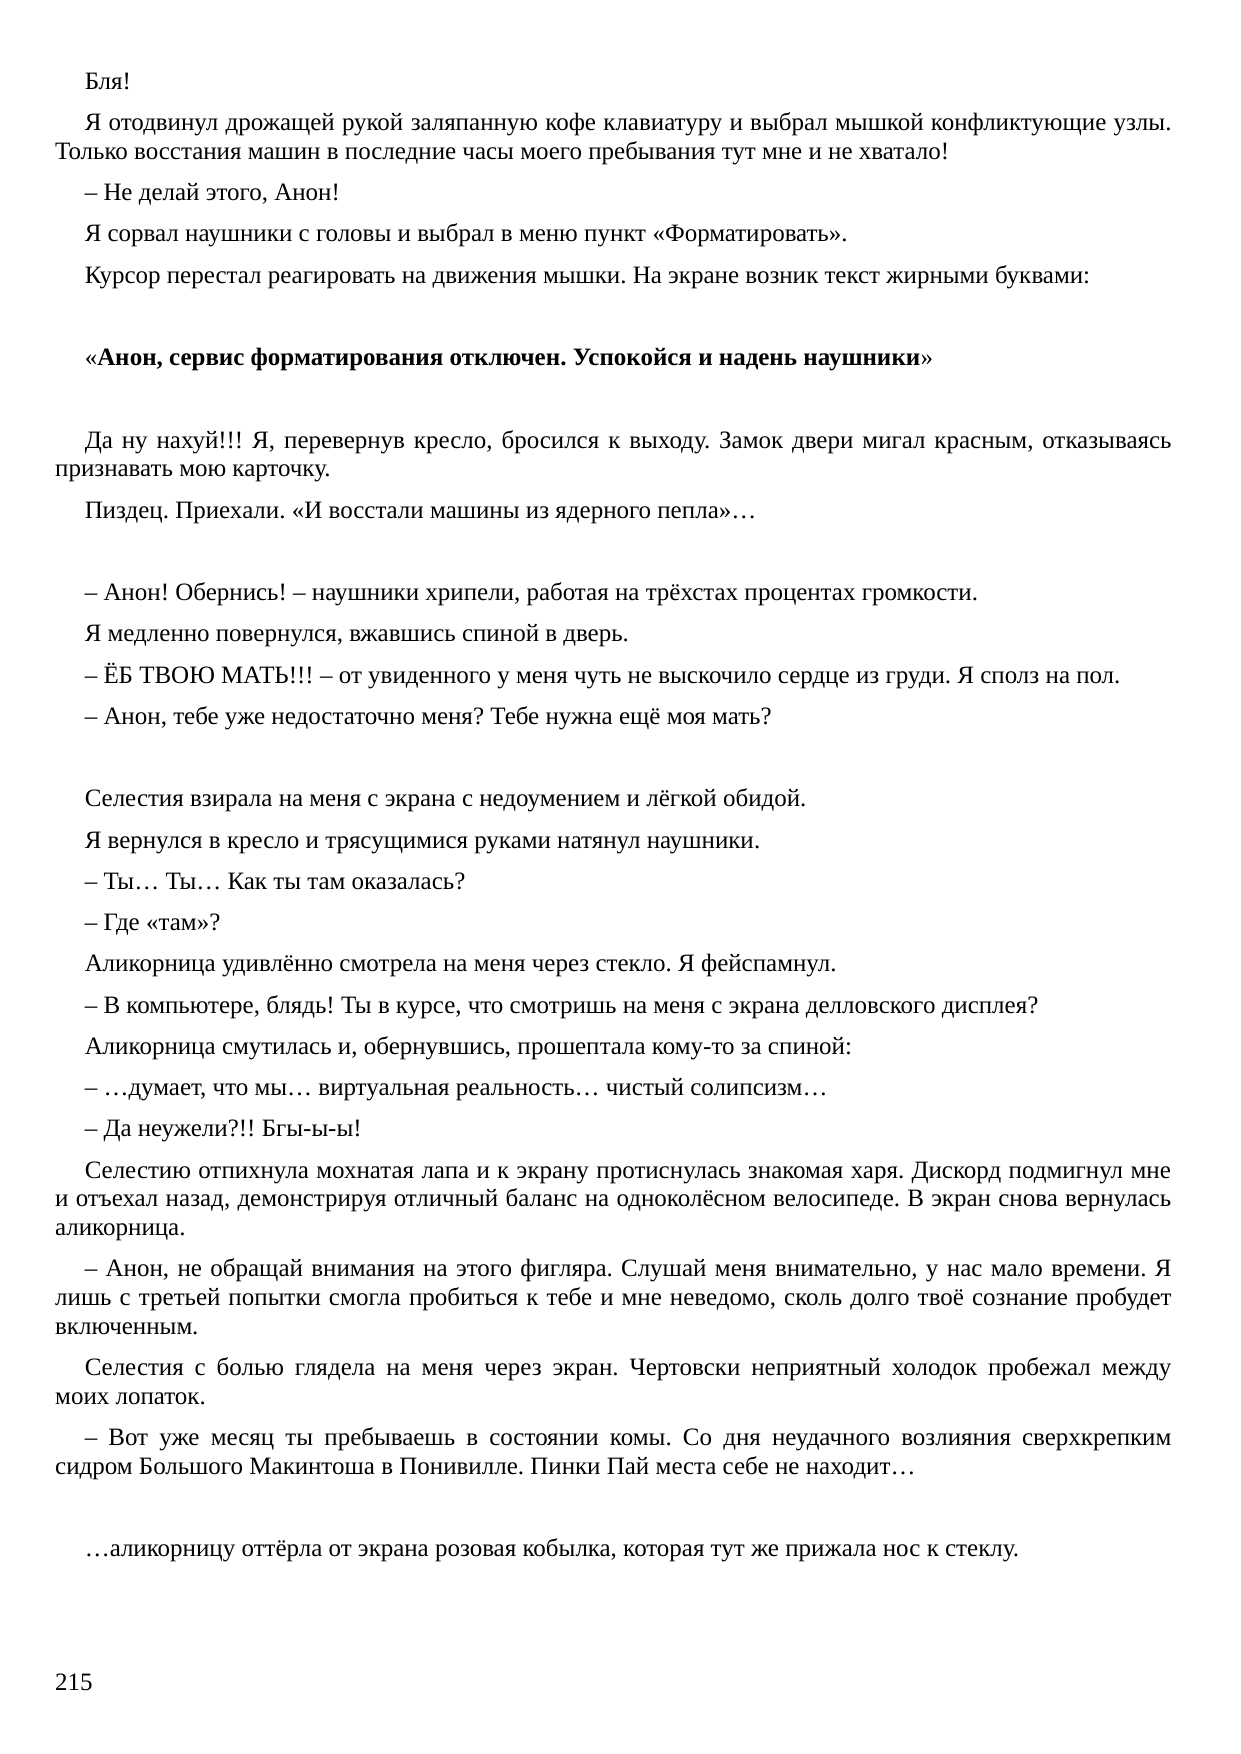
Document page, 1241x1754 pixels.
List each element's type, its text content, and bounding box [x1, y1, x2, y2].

text Аликорница смутилась и, обернувшись, прошептала кому-то за спиной: [55, 1031, 1173, 1060]
text …аликорницу оттёрла от экрана розовая кобылка, которая тут же прижала нос к стеклу. [55, 1533, 1173, 1562]
text Селестию отпихнула мохнатая лапа и к экрану протиснулась знакомая харя. Дискорд подмигнул мне и отъехал назад, демонстрируя отличный баланс на одноколёсном велосипеде. В экран снова вернулась аликорница. [55, 1155, 1173, 1241]
text Я сорвал наушники с головы и выбрал в меню пункт «Форматировать». [55, 218, 1173, 247]
text – Ты… Ты… Как ты там оказалась? [55, 866, 1173, 895]
text – Анон, не обращай внимания на этого фигляра. Слушай меня внимательно, у нас мало времени. Я лишь с третьей попытки смогла пробиться к тебе и мне неведомо, сколь долго твоё сознание пробудет включенным. [55, 1253, 1173, 1340]
text – Анон, тебе уже недостаточно меня? Тебе нужна ещё моя мать? [55, 701, 1173, 730]
text – Да неужели?!! Бгы-ы-ы! [55, 1113, 1173, 1142]
text – ЁБ ТВОЮ МАТЬ!!! – от увиденного у меня чуть не выскочило сердце из груди. Я сполз на пол. [55, 660, 1173, 688]
text – Где «там»? [55, 907, 1173, 936]
text – Анон! Обернись! – наушники хрипели, работая на трёхстах процентах громкости. [55, 577, 1173, 606]
text Бля! [55, 66, 1173, 95]
text Пиздец. Приехали. «И восстали машины из ядерного пепла»… [55, 495, 1173, 523]
text Селестия с болью глядела на меня через экран. Чертовски неприятный холодок пробежал между моих лопаток. [55, 1352, 1173, 1410]
text «Анон, сервис форматирования отключен. Успокойся и надень наушники» [55, 342, 1173, 371]
text Селестия взирала на меня с экрана с недоумением и лёгкой обидой. [55, 783, 1173, 812]
text Курсор перестал реагировать на движения мышки. На экране возник текст жирными буквами: [55, 260, 1173, 288]
text – В компьютере, блядь! Ты в курсе, что смотришь на меня с экрана делловского дисплея? [55, 990, 1173, 1018]
text – Вот уже месяц ты пребываешь в состоянии комы. Со дня неудачного возлияния сверхкрепким сидром Большого Макинтоша в Понивилле. Пинки Пай места себе не находит… [55, 1422, 1173, 1480]
text Аликорница удивлённо смотрела на меня через стекло. Я фейспамнул. [55, 948, 1173, 977]
text – Не делай этого, Анон! [55, 177, 1173, 206]
text Да ну нахуй!!! Я, перевернув кресло, бросился к выходу. Замок двери мигал красным, отказываясь признавать мою карточку. [55, 425, 1173, 482]
text Я медленно повернулся, вжавшись спиной в дверь. [55, 618, 1173, 647]
text Я отодвинул дрожащей рукой заляпанную кофе клавиатуру и выбрал мышкой конфликтующие узлы. Только восстания машин в последние часы моего пребывания тут мне и не хватало! [55, 107, 1173, 165]
text – …думает, что мы… виртуальная реальность… чистый солипсизм… [55, 1072, 1173, 1101]
text Я вернулся в кресло и трясущимися руками натянул наушники. [55, 825, 1173, 853]
